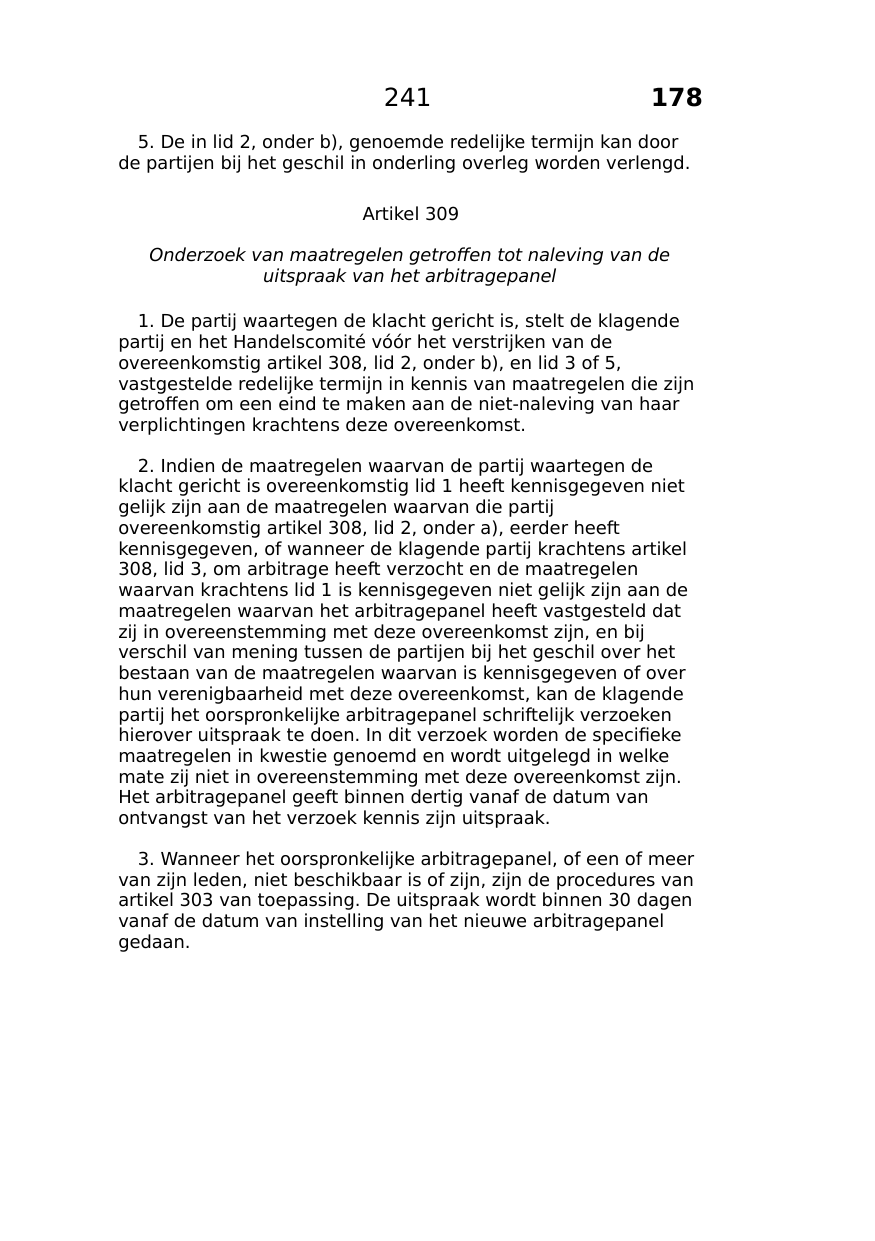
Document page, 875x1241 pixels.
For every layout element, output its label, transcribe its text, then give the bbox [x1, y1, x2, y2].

subtitle Artikel 309 Onderzoek van maatregelen getroffen tot naleving van de uitspraak van het arbitragepanel [118, 203, 703, 286]
text 5. De in lid 2, onder b), genoemde redelijke termijn kan door de partijen bij het geschil in onderling overleg worden verlengd. [118, 132, 703, 173]
text 2. Indien de maatregelen waarvan de partij waartegen de klacht gericht is overeenkomstig lid 1 heeft kennisgegeven niet gelijk zijn aan de maatregelen waarvan die partij overeenkomstig artikel 308, lid 2, onder a), eerder heeft kennisgegeven, of wanneer de klagende partij krachtens artikel 308, lid 3, om arbitrage heeft verzocht en de maatregelen waarvan krachtens lid 1 is kennisgegeven niet gelijk zijn aan de maatregelen waarvan het arbitragepanel heeft vastgesteld dat zij in overeenstemming met deze overeenkomst zijn, en bij verschil van mening tussen de partijen bij het geschil over het bestaan van de maatregelen waarvan is kennisgegeven of over hun verenigbaarheid met deze overeenkomst, kan de klagende partij het oorspronkelijke arbitragepanel schriftelijk verzoeken hierover uitspraak te doen. In dit verzoek worden de specifieke maatregelen in kwestie genoemd en wordt uitgelegd in welke mate zij niet in overeenstemming met deze overeenkomst zijn. Het arbitragepanel geeft binnen dertig vanaf de datum van ontvangst van het verzoek kennis zijn uitspraak. [118, 456, 703, 829]
text 3. Wanneer het oorspronkelijke arbitragepanel, of een of meer van zijn leden, niet beschikbaar is of zijn, zijn de procedures van artikel 303 van toepassing. De uitspraak wordt binnen 30 dagen vanaf de datum van instelling van het nieuwe arbitragepanel gedaan. [118, 849, 703, 952]
text 1. De partij waartegen de klacht gericht is, stelt de klagende partij en het Handelscomité vóór het verstrijken van de overeenkomstig artikel 308, lid 2, onder b), en lid 3 of 5, vastgestelde redelijke termijn in kennis van maatregelen die zijn getroffen om een eind te maken aan de niet-naleving van haar verplichtingen krachtens deze overeenkomst. [118, 311, 703, 436]
